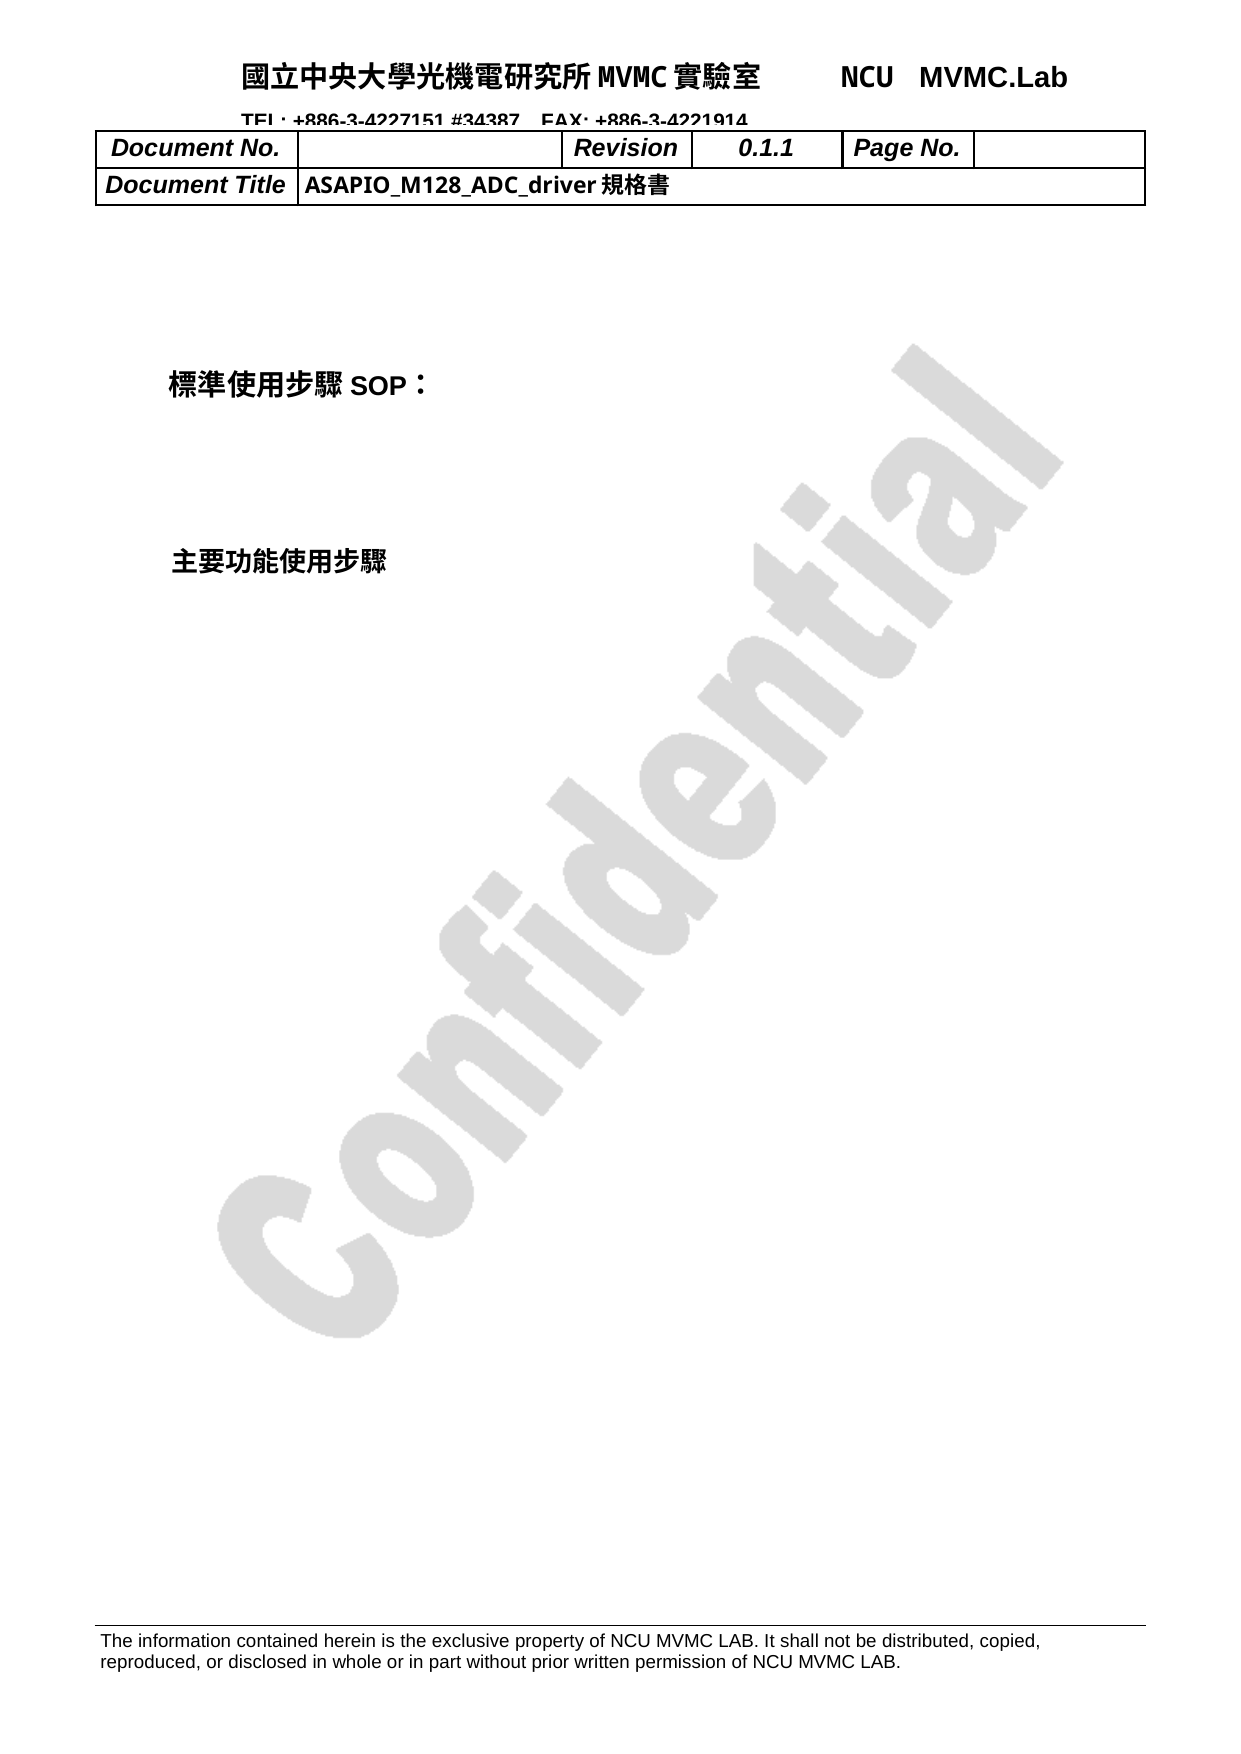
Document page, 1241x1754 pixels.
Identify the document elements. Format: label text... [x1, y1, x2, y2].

picture [97, 132, 297, 167]
picture [299, 132, 561, 167]
picture [97, 169, 297, 204]
picture [299, 169, 1144, 204]
picture [94, 131, 1146, 540]
picture [975, 132, 1144, 167]
picture [693, 132, 841, 167]
picture [844, 132, 973, 167]
subtitle 標準使用步驟SOP： [168, 362, 1146, 404]
picture [94, 1626, 1146, 1684]
subtitle 主要功能使用步驟 [94, 540, 1146, 579]
picture [94, 579, 1146, 1625]
picture [94, 47, 1146, 130]
picture [563, 132, 691, 167]
